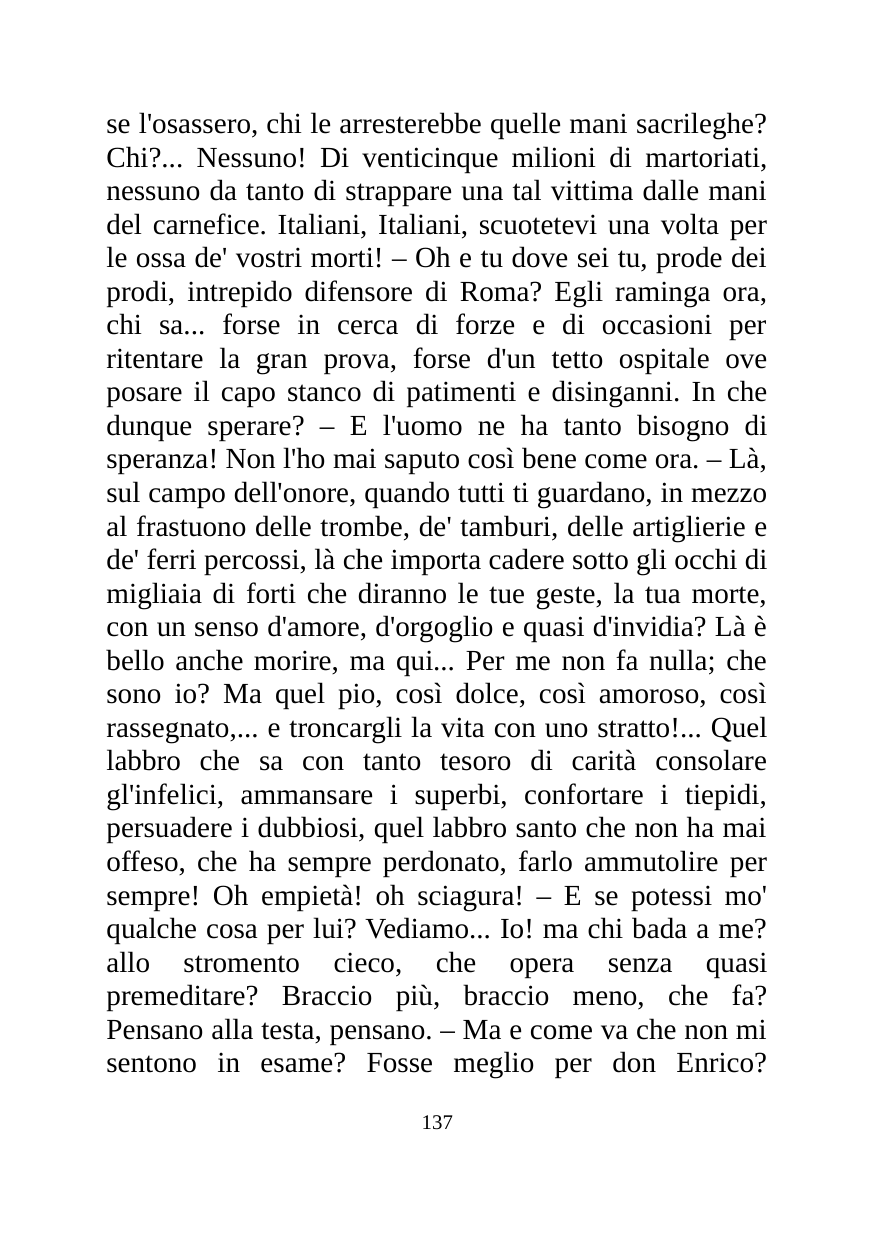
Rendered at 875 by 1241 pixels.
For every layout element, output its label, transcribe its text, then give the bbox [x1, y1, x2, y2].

text se l'osassero, chi le arresterebbe quelle mani sacrileghe? Chi?... Nessuno! Di venticinque milioni di martoriati, nessuno da tanto di strappare una tal vittima dalle mani del carnefice. Italiani, Italiani, scuotetevi una volta per le ossa de' vostri morti! – Oh e tu dove sei tu, prode dei prodi, intrepido difensore di Roma? Egli raminga ora, chi sa... forse in cerca di forze e di occasioni per ritentare la gran prova, forse d'un tetto ospitale ove posare il capo stanco di patimenti e disinganni. In che dunque sperare? – E l'uomo ne ha tanto bisogno di speranza! Non l'ho mai saputo così bene come ora. – Là, sul campo dell'onore, quando tutti ti guardano, in mezzo al frastuono delle trombe, de' tamburi, delle artiglierie e de' ferri percossi, là che importa cadere sotto gli occhi di migliaia di forti che diranno le tue geste, la tua morte, con un senso d'amore, d'orgoglio e quasi d'invidia? Là è bello anche morire, ma qui... Per me non fa nulla; che sono io? Ma quel pio, così dolce, così amoroso, così rassegnato,... e troncargli la vita con uno stratto!... Quel labbro che sa con tanto tesoro di carità consolare gl'infelici, ammansare i superbi, confortare i tiepidi, persuadere i dubbiosi, quel labbro santo che non ha mai offeso, che ha sempre perdonato, farlo ammutolire per sempre! Oh empietà! oh sciagura! – E se potessi mo' qualche cosa per lui? Vediamo... Io! ma chi bada a me? allo stromento cieco, che opera senza quasi premeditare? Braccio più, braccio meno, che fa? Pensano alla testa, pensano. – Ma e come va che non mi sentono in esame? Fosse meglio per don Enrico? [106, 106, 768, 1079]
